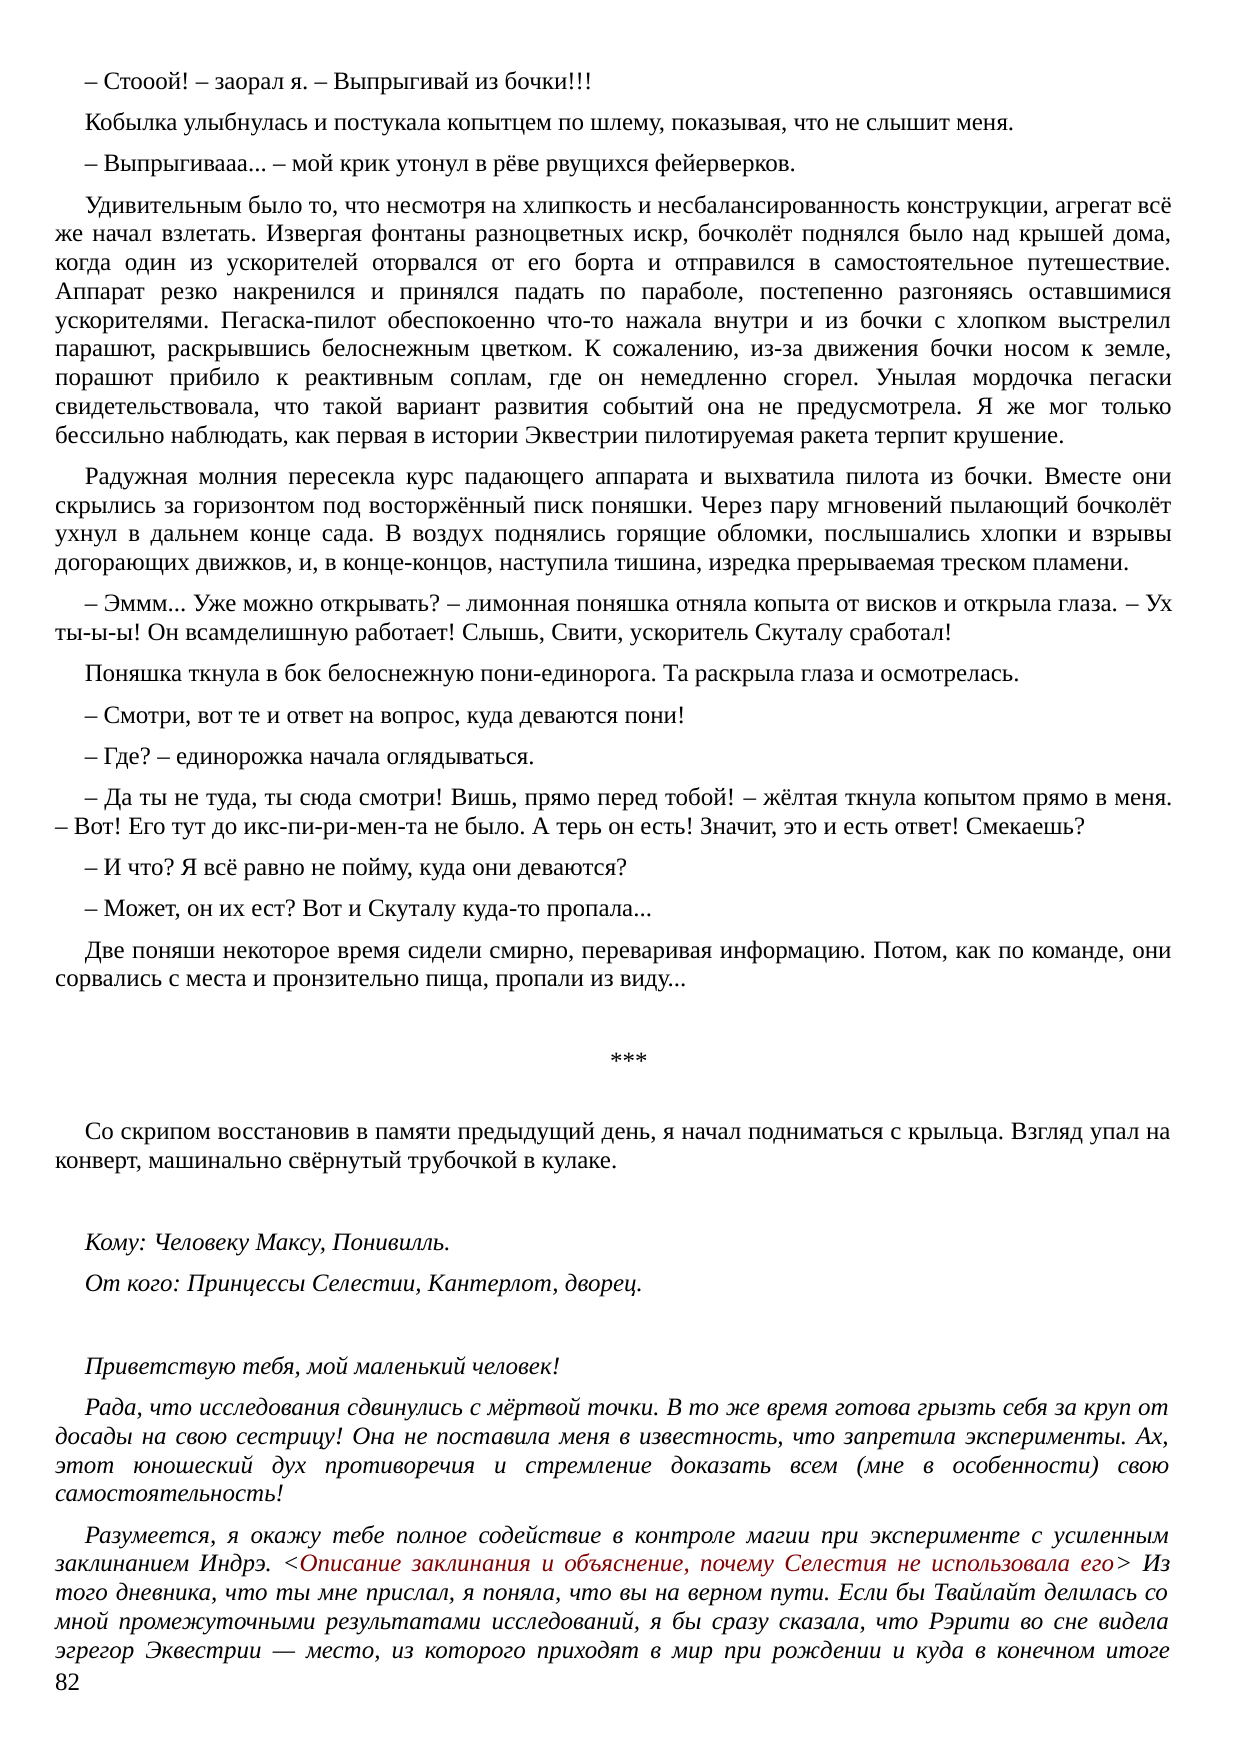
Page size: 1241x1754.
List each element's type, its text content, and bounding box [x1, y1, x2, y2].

text – Выпрыгивааа... – мой крик утонул в рёве рвущихся фейерверков. [55, 148, 1173, 177]
text – И что? Я всё равно не пойму, куда они деваются? [55, 852, 1173, 881]
text Кобылка улыбнулась и постукала копытцем по шлему, показывая, что не слышит меня. [55, 107, 1173, 136]
text Разумеется, я окажу тебе полное содействие в контроле магии при эксперименте с усиленным заклинанием Индрэ. <Описание заклинания и объяснение, почему Селестия не использовала его> Из того дневника, что ты мне прислал, я поняла, что вы на верном пути. Если бы Твайлайт делилась со мной промежуточными результатами исследований, я бы сразу сказала, что Рэрити во сне видела эгрегор Эквестрии — место, из которого приходят в мир при рождении и куда в конечном итоге [55, 1520, 1173, 1663]
text – Стооой! – заорал я. – Выпрыгивай из бочки!!! [55, 66, 1173, 95]
text Две поняши некоторое время сидели смирно, переваривая информацию. Потом, как по команде, они сорвались с места и пронзительно пища, пропали из виду... [55, 935, 1173, 992]
text От кого: Принцессы Селестии, Кантерлот, дворец. [55, 1268, 1173, 1297]
text Поняшка ткнула в бок белоснежную пони-единорога. Та раскрыла глаза и осмотрелась. [55, 658, 1173, 687]
text – Смотри, вот те и ответ на вопрос, куда деваются пони! [55, 700, 1173, 728]
text – Да ты не туда, ты сюда смотри! Вишь, прямо перед тобой! – жёлтая ткнула копытом прямо в меня. – Вот! Его тут до икс-пи-ри-мен-та не было. А терь он есть! Значит, это и есть ответ! Смекаешь? [55, 782, 1173, 840]
text Радужная молния пересекла курс падающего аппарата и выхватила пилота из бочки. Вместе они скрылись за горизонтом под восторжённый писк поняшки. Через пару мгновений пылающий бочколёт ухнул в дальнем конце сада. В воздух поднялись горящие обломки, послышались хлопки и взрывы догорающих движков, и, в конце-концов, наступила тишина, изредка прерываемая треском пламени. [55, 461, 1173, 576]
text Приветствую тебя, мой маленький человек! [55, 1351, 1173, 1380]
text Удивительным было то, что несмотря на хлипкость и несбалансированность конструкции, агрегат всё же начал взлетать. Извергая фонтаны разноцветных искр, бочколёт поднялся было над крышей дома, когда один из ускорителей оторвался от его борта и отправился в самостоятельное путешествие. Аппарат резко накренился и принялся падать по параболе, постепенно разгоняясь оставшимися ускорителями. Пегаска-пилот обеспокоенно что-то нажала внутри и из бочки с хлопком выстрелил парашют, раскрывшись белоснежным цветком. К сожалению, из-за движения бочки носом к земле, порашют прибило к реактивным соплам, где он немедленно сгорел. Унылая мордочка пегаски свидетельствовала, что такой вариант развития событий она не предусмотрела. Я же мог только бессильно наблюдать, как первая в истории Эквестрии пилотируемая ракета терпит крушение. [55, 190, 1173, 448]
text – Где? – единорожка начала оглядываться. [55, 741, 1173, 770]
text – Эммм... Уже можно открывать? – лимонная поняшка отняла копыта от висков и открыла глаза. – Ух ты-ы-ы! Он всамделишную работает! Слышь, Свити, ускоритель Скуталу сработал! [55, 588, 1173, 646]
text – Может, он их ест? Вот и Скуталу куда-то пропала... [55, 893, 1173, 922]
text Рада, что исследования сдвинулись с мёртвой точки. В то же время готова грызть себя за круп от досады на свою сестрицу! Она не поставила меня в известность, что запретила эксперименты. Ах, этот юношеский дух противоречия и стремление доказать всем (мне в особенности) свою самостоятельность! [55, 1392, 1173, 1507]
text Со скрипом восстановив в памяти предыдущий день, я начал подниматься с крыльца. Взгляд упал на конверт, машинально свёрнутый трубочкой в кулаке. [55, 1116, 1173, 1173]
text *** [55, 1046, 1173, 1103]
text Кому: Человеку Максу, Понивилль. [55, 1227, 1173, 1256]
